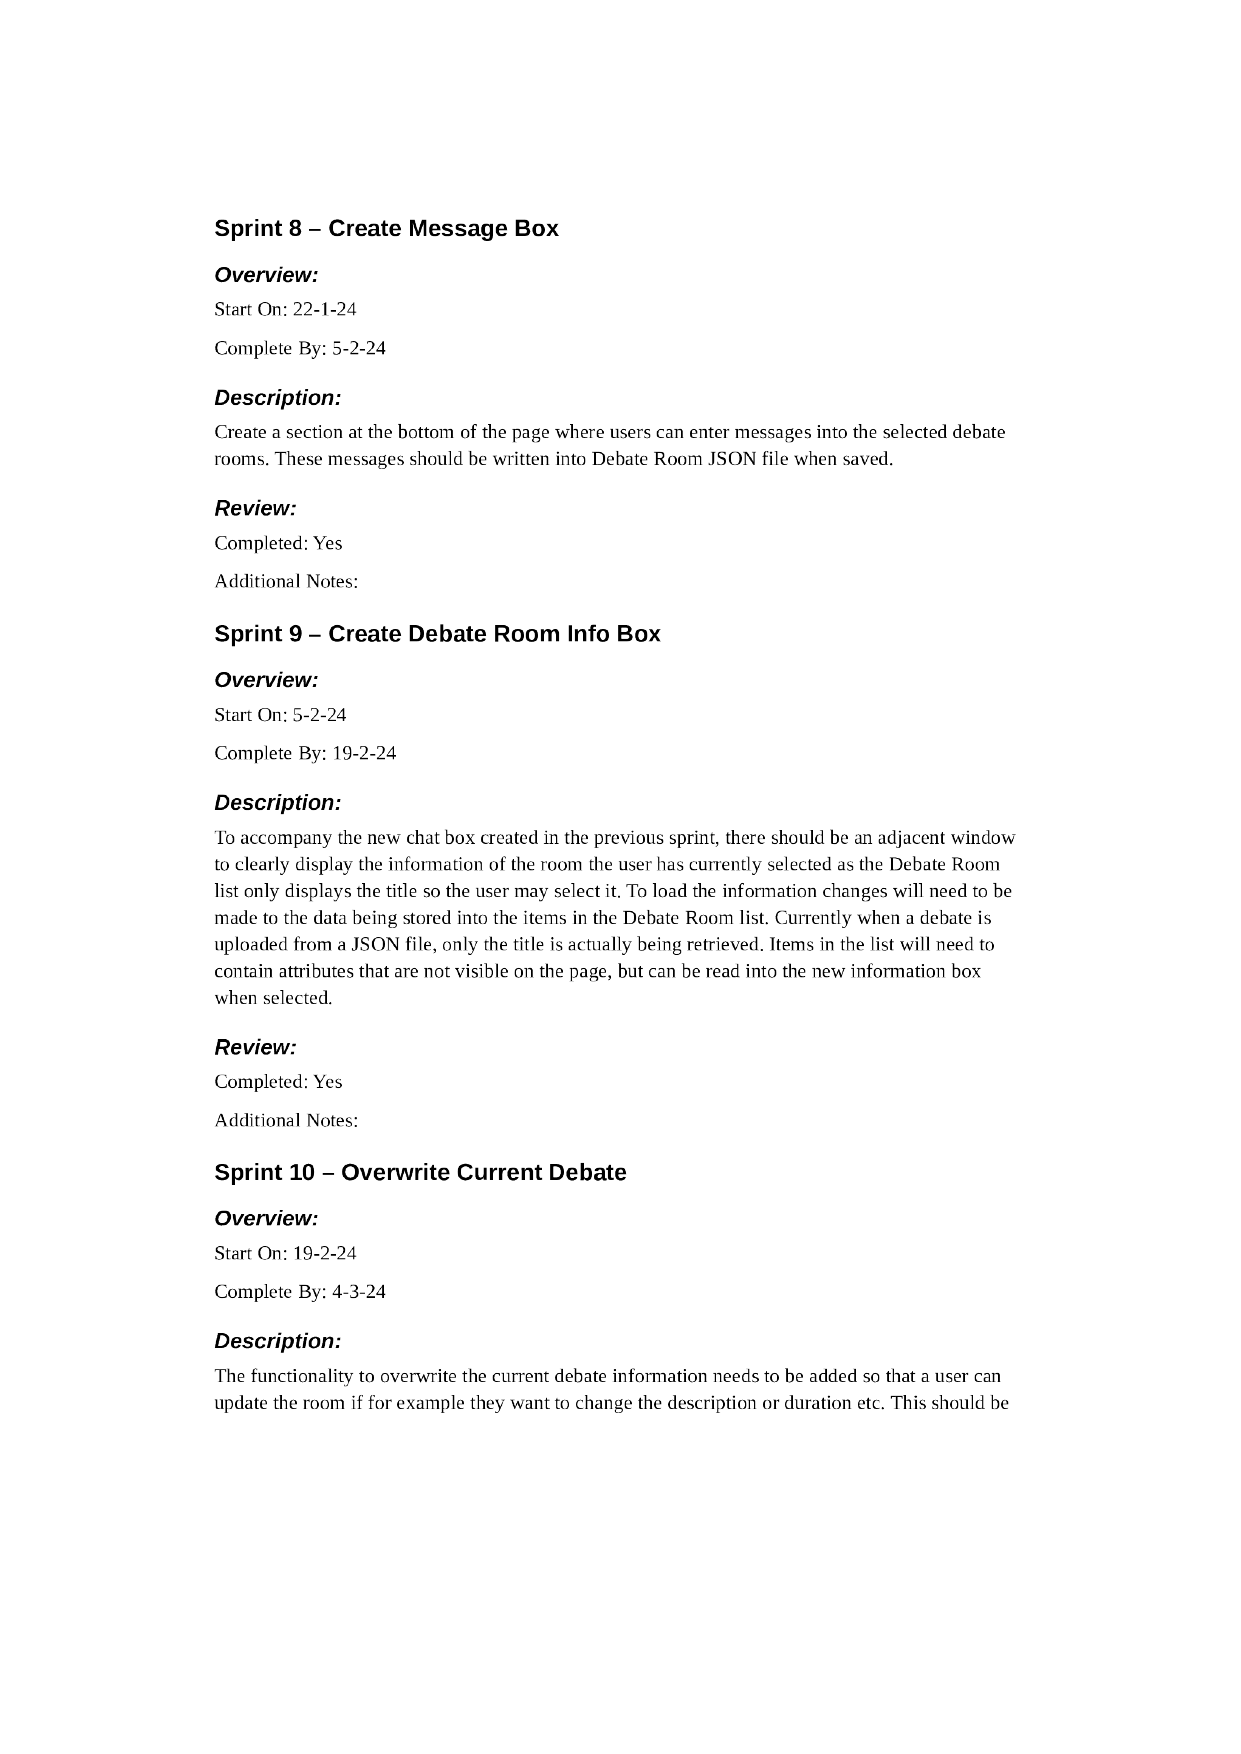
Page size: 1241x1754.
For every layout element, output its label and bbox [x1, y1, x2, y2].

picture [118, 118, 1123, 1538]
